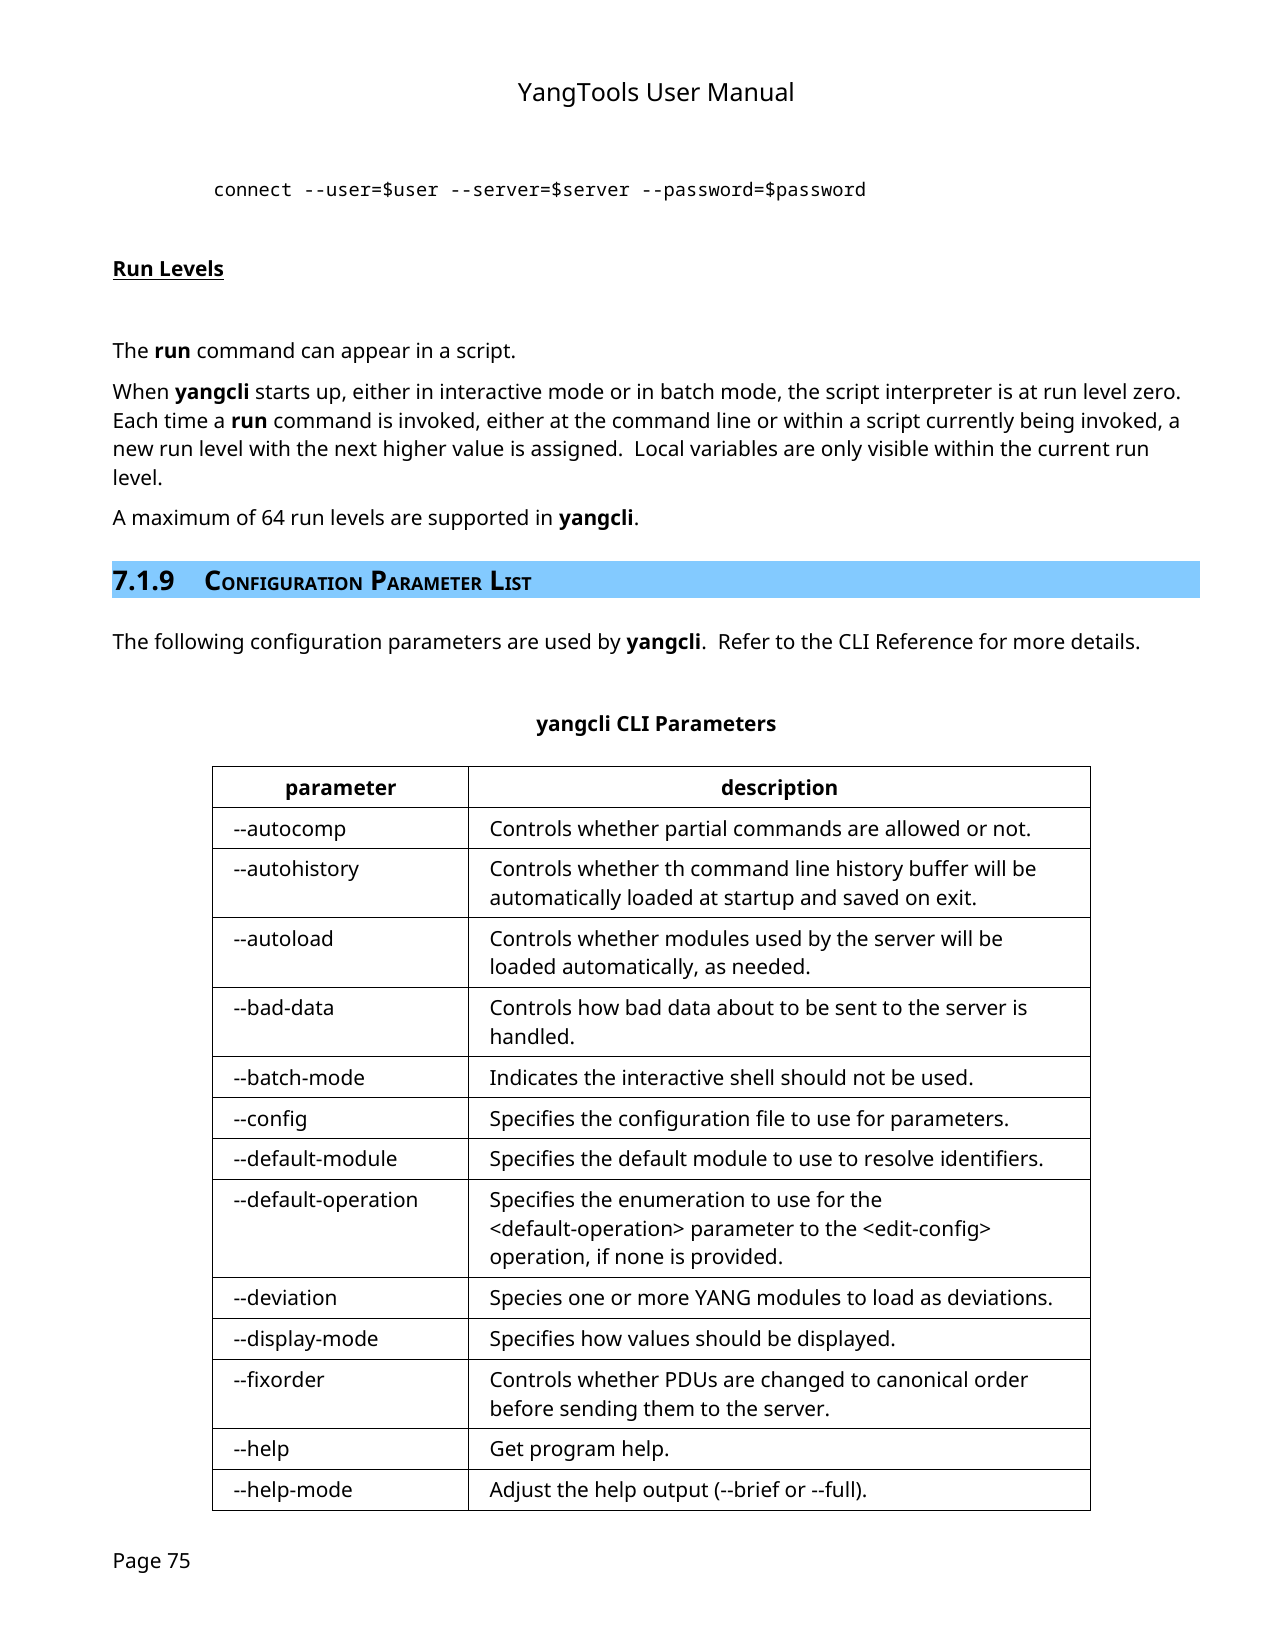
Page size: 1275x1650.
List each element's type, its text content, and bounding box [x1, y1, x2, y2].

text When yangcli starts up, either in interactive mode or in batch mode, the script interpreter is at run level zero. Each time a run command is invoked, either at the command line or within a script currently being invoked, a new run level with the next higher value is assigned. Local variables are only visible within the current run level. [112, 377, 1200, 491]
table_cell Specifies how values should be displayed. [469, 1319, 1090, 1358]
text connect --user=$user --server=$server --password=$password [139, 176, 1200, 202]
table_cell Controls whether PDUs are changed to canonical order before sending them to the server. [469, 1360, 1090, 1428]
table_cell --deviation [213, 1278, 468, 1317]
table_cell Species one or more YANG modules to load as deviations. [469, 1278, 1090, 1317]
table_cell --display-mode [213, 1319, 468, 1358]
table_cell --fixorder [213, 1360, 468, 1428]
table_cell Specifies the default module to use to resolve identifiers. [469, 1139, 1090, 1179]
table_cell Controls whether modules used by the server will be loaded automatically, as needed. [469, 918, 1090, 987]
table_cell --help-mode [213, 1470, 468, 1510]
table_cell Adjust the help output (--brief or --full). [469, 1470, 1090, 1510]
text A maximum of 64 run levels are supported in yangcli. [112, 503, 1200, 532]
table_cell --bad-data [213, 988, 468, 1056]
table_cell Get program help. [469, 1429, 1090, 1469]
table_cell --autocomp [213, 808, 468, 848]
table_cell --config [213, 1098, 468, 1138]
subtitle Configuration Parameter List [112, 561, 1200, 598]
table_cell --autohistory [213, 849, 468, 917]
table_cell Specifies the configuration file to use for parameters. [469, 1098, 1090, 1138]
table_cell --default-module [213, 1139, 468, 1179]
table_cell Controls whether th command line history buffer will be automatically loaded at startup and saved on exit. [469, 849, 1090, 917]
table_header description [469, 767, 1090, 807]
table_cell Controls how bad data about to be sent to the server is handled. [469, 988, 1090, 1056]
table_cell --autoload [213, 918, 468, 987]
table_cell --batch-mode [213, 1057, 468, 1097]
table_cell Indicates the interactive shell should not be used. [469, 1057, 1090, 1097]
text The run command can appear in a script. [112, 336, 1200, 365]
subtitle yangcli CLI Parameters [127, 709, 1185, 737]
table_cell --default-operation [213, 1180, 468, 1277]
table_cell --help [213, 1429, 468, 1469]
table_header parameter [213, 767, 468, 807]
text Run Levels [112, 254, 1200, 283]
table_cell Specifies the enumeration to use for the <default-operation> parameter to the <edit-config> operation, if none is provided. [469, 1180, 1090, 1277]
table_cell Controls whether partial commands are allowed or not. [469, 808, 1090, 848]
text The following configuration parameters are used by yangcli. Refer to the CLI Reference for more details. [112, 627, 1200, 656]
